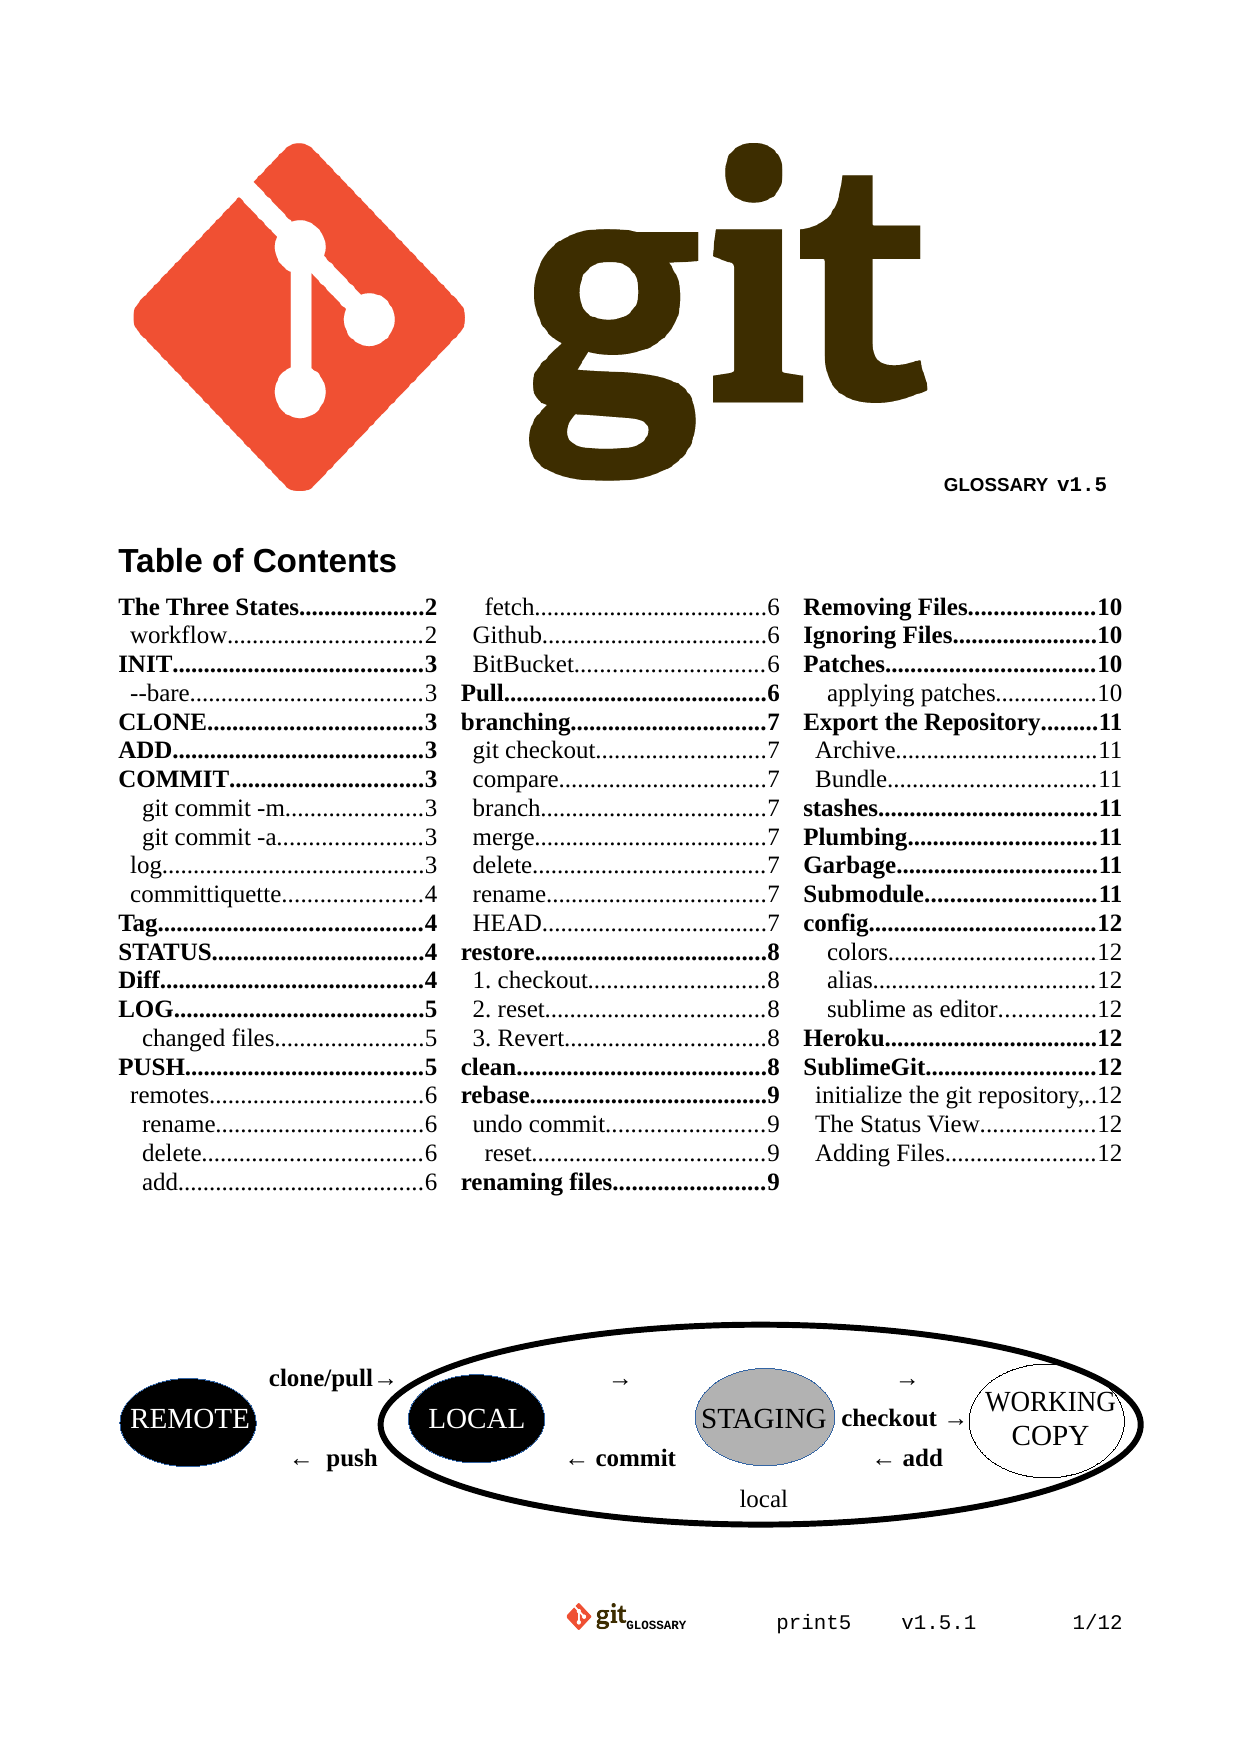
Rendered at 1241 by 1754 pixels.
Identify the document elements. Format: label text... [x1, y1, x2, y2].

table_header LOCAL [405, 1357, 548, 1478]
table_cell [931, 1478, 1122, 1518]
text merge 7 [472, 822, 779, 851]
text Adding Files 12 [815, 1138, 1122, 1167]
text compare 7 [472, 764, 779, 793]
text branching 7 [461, 707, 779, 736]
text Removing Files 10 [803, 592, 1122, 621]
text 3. Revert 8 [472, 1023, 779, 1052]
text clean 8 [461, 1052, 779, 1081]
table_cell local [450, 1478, 1071, 1518]
text Diff 4 [118, 966, 437, 994]
picture [566, 1603, 627, 1630]
text remotes 6 [130, 1081, 437, 1109]
picture [133, 143, 928, 491]
text 1. checkout 8 [472, 966, 779, 994]
table_cell ← commit [548, 1438, 692, 1478]
text Patches 10 [803, 649, 1122, 678]
table_cell ← add [835, 1438, 979, 1478]
text changed files 5 [142, 1023, 437, 1052]
text Ignoring Files 10 [803, 621, 1122, 649]
text applying patches 10 [827, 678, 1122, 707]
text git commit -a 3 [142, 822, 437, 851]
text delete 6 [142, 1138, 437, 1167]
text git checkout 7 [472, 736, 779, 764]
table_cell [405, 1478, 590, 1518]
text Heroku 12 [803, 1023, 1122, 1052]
text restore 8 [461, 937, 779, 966]
text 2. reset 8 [472, 994, 779, 1023]
text colors 12 [827, 937, 1122, 966]
table_cell [118, 1478, 261, 1518]
text ADD 3 [118, 736, 437, 764]
text LOG 5 [118, 994, 437, 1023]
text add 6 [142, 1167, 437, 1196]
text fetch 6 [484, 592, 779, 621]
text stashes 11 [803, 793, 1122, 822]
text rename 6 [142, 1109, 437, 1138]
text alias 12 [827, 966, 1122, 994]
table_header REMOTE [118, 1357, 261, 1478]
table_header → [835, 1357, 979, 1397]
text rename 7 [472, 879, 779, 908]
table_cell [548, 1398, 692, 1438]
text rebase 9 [461, 1081, 779, 1109]
text renaming files 9 [461, 1167, 779, 1196]
table_cell [261, 1398, 389, 1438]
text Submodule 11 [803, 879, 1122, 908]
table_cell ← push [261, 1438, 405, 1478]
table_cell checkout → [835, 1398, 979, 1438]
subtitle Table of Contents [118, 541, 1122, 579]
text committiquette 4 [130, 879, 437, 908]
text log 3 [130, 851, 437, 879]
text SublimeGit 12 [803, 1052, 1122, 1081]
text Github 6 [472, 621, 779, 649]
table_header STAGING [692, 1357, 835, 1478]
text initialize the git repository, 12 [815, 1081, 1122, 1109]
text Archive 11 [815, 736, 1122, 764]
text sublime as editor 12 [827, 994, 1122, 1023]
text PUSH 5 [118, 1052, 437, 1081]
text Garbage 11 [803, 851, 1122, 879]
text Bundle 11 [815, 764, 1122, 793]
text config 12 [803, 908, 1122, 937]
text reset 9 [484, 1138, 779, 1167]
text The Three States 2 [118, 592, 437, 621]
table_cell [384, 1398, 405, 1438]
title GLOSSARY v1.5 [118, 143, 1122, 503]
text HEAD 7 [472, 908, 779, 937]
text Export the Repository 11 [803, 707, 1122, 736]
text INIT 3 [118, 649, 437, 678]
table_cell [261, 1478, 405, 1518]
text Pull 6 [461, 678, 779, 707]
text Tag 4 [118, 908, 437, 937]
text git commit -m 3 [142, 793, 437, 822]
text BitBucket 6 [472, 649, 779, 678]
text undo commit 9 [472, 1109, 779, 1138]
table_header WORKING COPY [979, 1357, 1122, 1478]
text workflow 2 [130, 621, 437, 649]
text delete 7 [472, 851, 779, 879]
text COMMIT 3 [118, 764, 437, 793]
text STATUS 4 [118, 937, 437, 966]
table_header clone/pull→ [261, 1357, 405, 1397]
table_header → [548, 1357, 692, 1397]
text The Status View 12 [815, 1109, 1122, 1138]
text CLONE 3 [118, 707, 437, 736]
text branch 7 [472, 793, 779, 822]
text Plumbing 11 [803, 822, 1122, 851]
text --bare 3 [130, 678, 437, 707]
